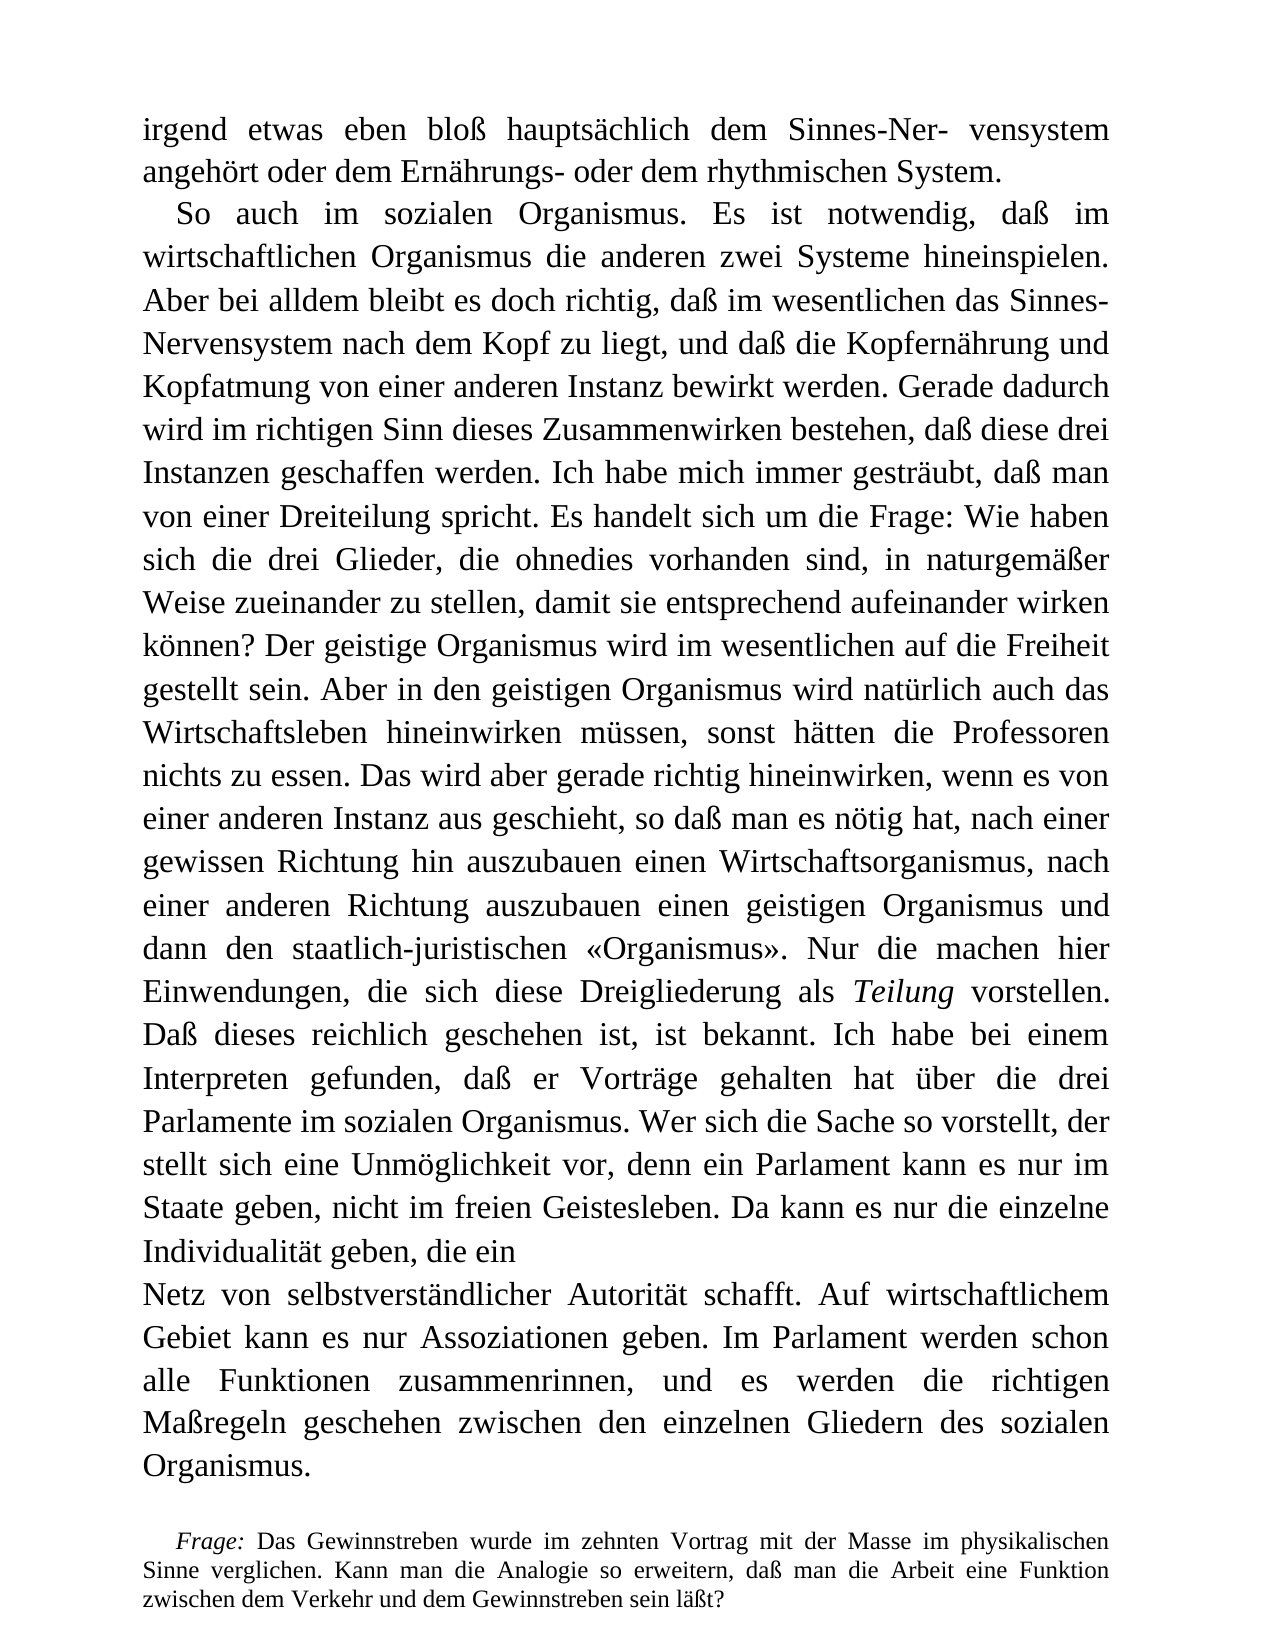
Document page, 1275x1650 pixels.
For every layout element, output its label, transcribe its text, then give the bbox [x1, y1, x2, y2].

text Netz von selbstverständlicher Autorität schafft. Auf wirtschaftlichem Gebiet kann es nur Assoziationen geben. Im Parlament werden schon alle Funktionen zusammenrinnen, und es werden die richtigen Maßregeln geschehen zwischen den einzelnen Gliedern des sozialen Organismus. [142, 1274, 1111, 1484]
text Frage: Das Gewinnstreben wurde im zehnten Vortrag mit der Masse im physikalischen Sinne verglichen. Kann man die Analogie so erweitern, daß man die Arbeit eine Funktion zwischen dem Verkehr und dem Gewinnstreben sein läßt? [142, 1526, 1111, 1612]
text So auch im sozialen Organismus. Es ist notwendig, daß im wirtschaftlichen Organismus die anderen zwei Systeme hineinspielen. Aber bei alldem bleibt es doch richtig, daß im wesentlichen das Sinnes-Nervensystem nach dem Kopf zu liegt, und daß die Kopfernährung und Kopfatmung von einer anderen Instanz bewirkt werden. Gerade dadurch wird im richtigen Sinn dieses Zusammenwirken bestehen, daß diese drei Instanzen geschaffen werden. Ich habe mich immer gesträubt, daß man von einer Dreiteilung spricht. Es handelt sich um die Frage: Wie haben sich die drei Glieder, die ohnedies vorhanden sind, in naturgemäßer Weise zueinander zu stellen, damit sie entsprechend aufeinander wirken können? Der geistige Organismus wird im wesentlichen auf die Freiheit gestellt sein. Aber in den geistigen Organismus wird natürlich auch das Wirtschaftsleben hineinwirken müssen, sonst hätten die Professoren nichts zu essen. Das wird aber gerade richtig hineinwirken, wenn es von einer anderen Instanz aus geschieht, so daß man es nötig hat, nach einer gewissen Richtung hin auszubauen einen Wirtschaftsorganismus, nach einer anderen Richtung auszubauen einen geistigen Organismus und dann den staatlich-juristischen «Organismus». Nur die machen hier Einwendungen, die sich diese Dreigliederung als Teilung vorstellen. Daß dieses reichlich geschehen ist, ist bekannt. Ich habe bei einem Interpreten gefunden, daß er Vorträge gehalten hat über die drei Parlamente im sozialen Organismus. Wer sich die Sache so vorstellt, der stellt sich eine Unmöglichkeit vor, denn ein Parlament kann es nur im Staate geben, nicht im freien Geistesleben. Da kann es nur die einzelne Individualität geben, die ein [142, 193, 1111, 1269]
text irgend etwas eben bloß hauptsächlich dem Sinnes-Ner- vensystem angehört oder dem Ernährungs- oder dem rhythmischen System. [142, 109, 1111, 189]
